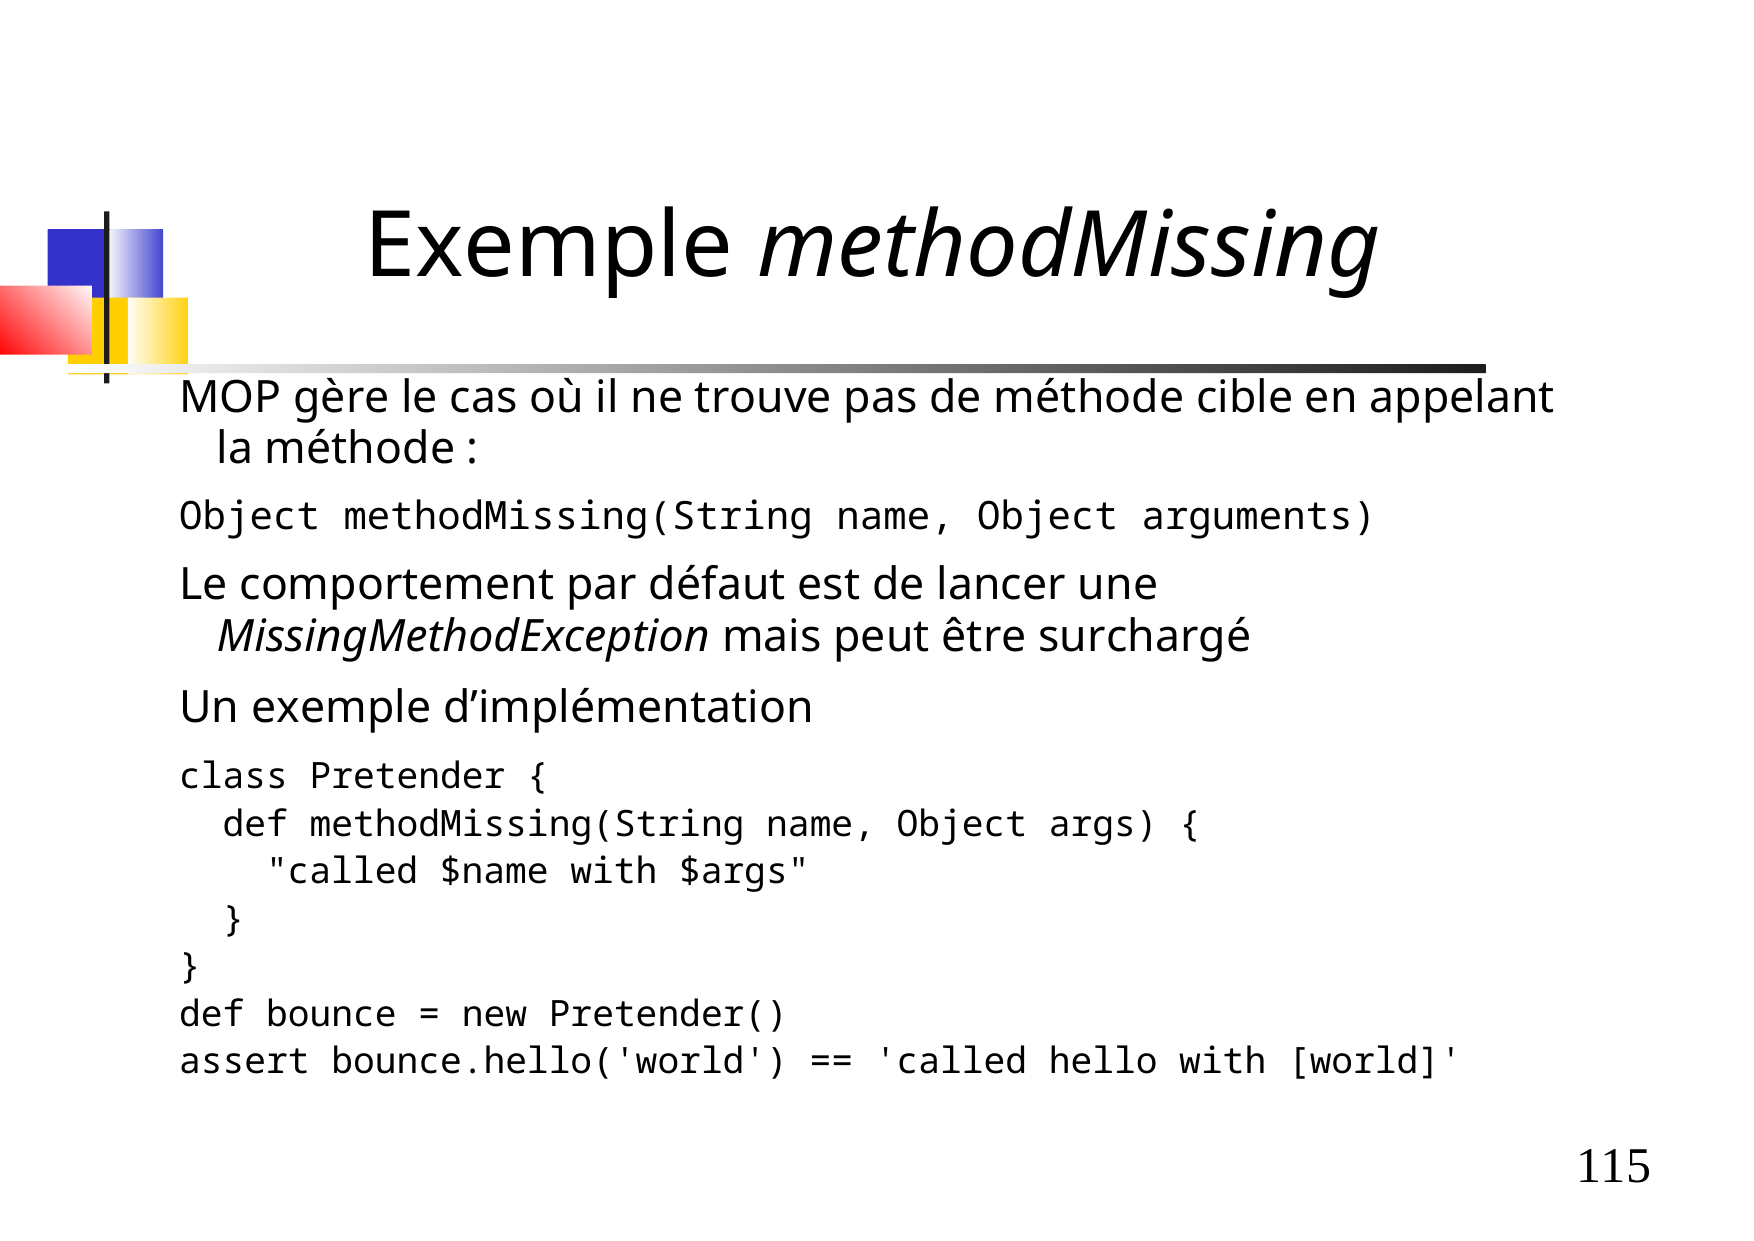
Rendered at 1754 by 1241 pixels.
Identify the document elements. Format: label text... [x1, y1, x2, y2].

list MOP gère le cas où il ne trouve pas de méthode cible en appelant la méthode : Object methodMissing(String name, Object arguments) Le comportement par défaut est de lancer une MissingMethodException mais peut être surchargé Un exemple d’implémentation class Pretender { def methodMissing(String name, Object args) { "called $name with $args" } } def bounce = new Pretender() assert bounce.hello('world') == 'called hello with [world]' [179, 371, 1567, 1091]
title Exemple methodMissing [179, 139, 1567, 351]
